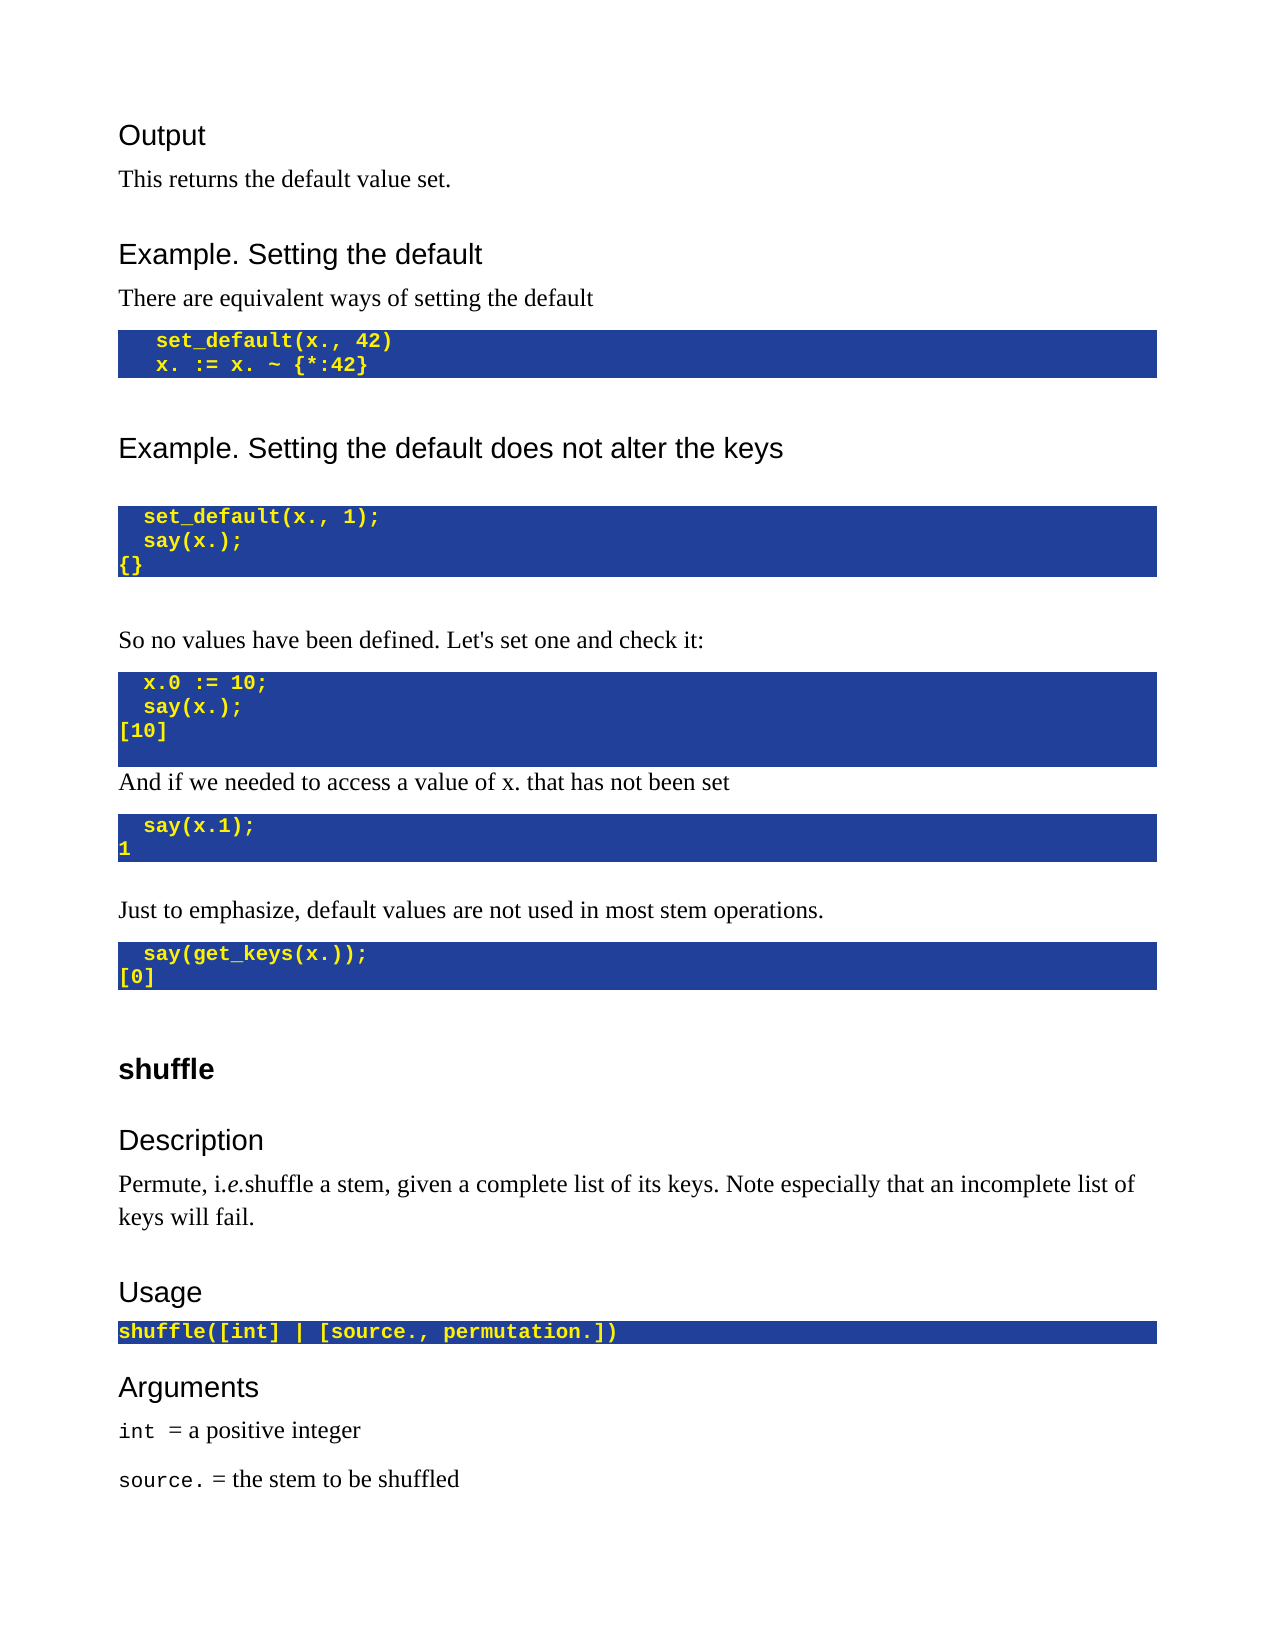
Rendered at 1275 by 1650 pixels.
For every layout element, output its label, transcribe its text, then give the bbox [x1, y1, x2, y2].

text int = a positive integer [118, 1416, 1157, 1445]
text set_default(x., 42) [118, 330, 1157, 354]
subtitle Arguments [118, 1369, 1157, 1403]
text [0] [118, 966, 1157, 990]
text x. := x. ~ {*:42} [118, 354, 1157, 378]
subtitle Usage [118, 1275, 1157, 1308]
text Just to emphasize, default values are not used in most stem operations. [118, 862, 1157, 924]
text So no values have been defined. Let's set one and check it: [118, 625, 1157, 653]
text There are equivalent ways of setting the default [118, 283, 1157, 312]
text shuffle([int] | [source., permutation.]) [118, 1321, 1157, 1344]
subtitle Example. Setting the default does not alter the keys [118, 431, 1157, 465]
text And if we needed to access a value of x. that has not been set [118, 767, 1157, 796]
text 1 [118, 838, 1157, 862]
subtitle Description [118, 1123, 1157, 1157]
subtitle shuffle [118, 1052, 1157, 1086]
text source. = the stem to be shuffled [118, 1464, 1157, 1494]
text say(x.); [118, 530, 1157, 553]
text set_default(x., 1); [118, 506, 1157, 530]
text {} [118, 553, 1157, 577]
text [10] [118, 720, 1157, 743]
text Permute, i.e.shuffle a stem, given a complete list of its keys. Note especially that an incomplete list of keys will fail. [118, 1169, 1157, 1231]
text say(x.); [118, 696, 1157, 720]
text This returns the default value set. [118, 164, 1157, 193]
text say(get_keys(x.)); [118, 942, 1157, 966]
text x.0 := 10; [118, 672, 1157, 696]
subtitle Example. Setting the default [118, 237, 1157, 270]
text say(x.1); [118, 814, 1157, 838]
subtitle Output [118, 118, 1157, 152]
